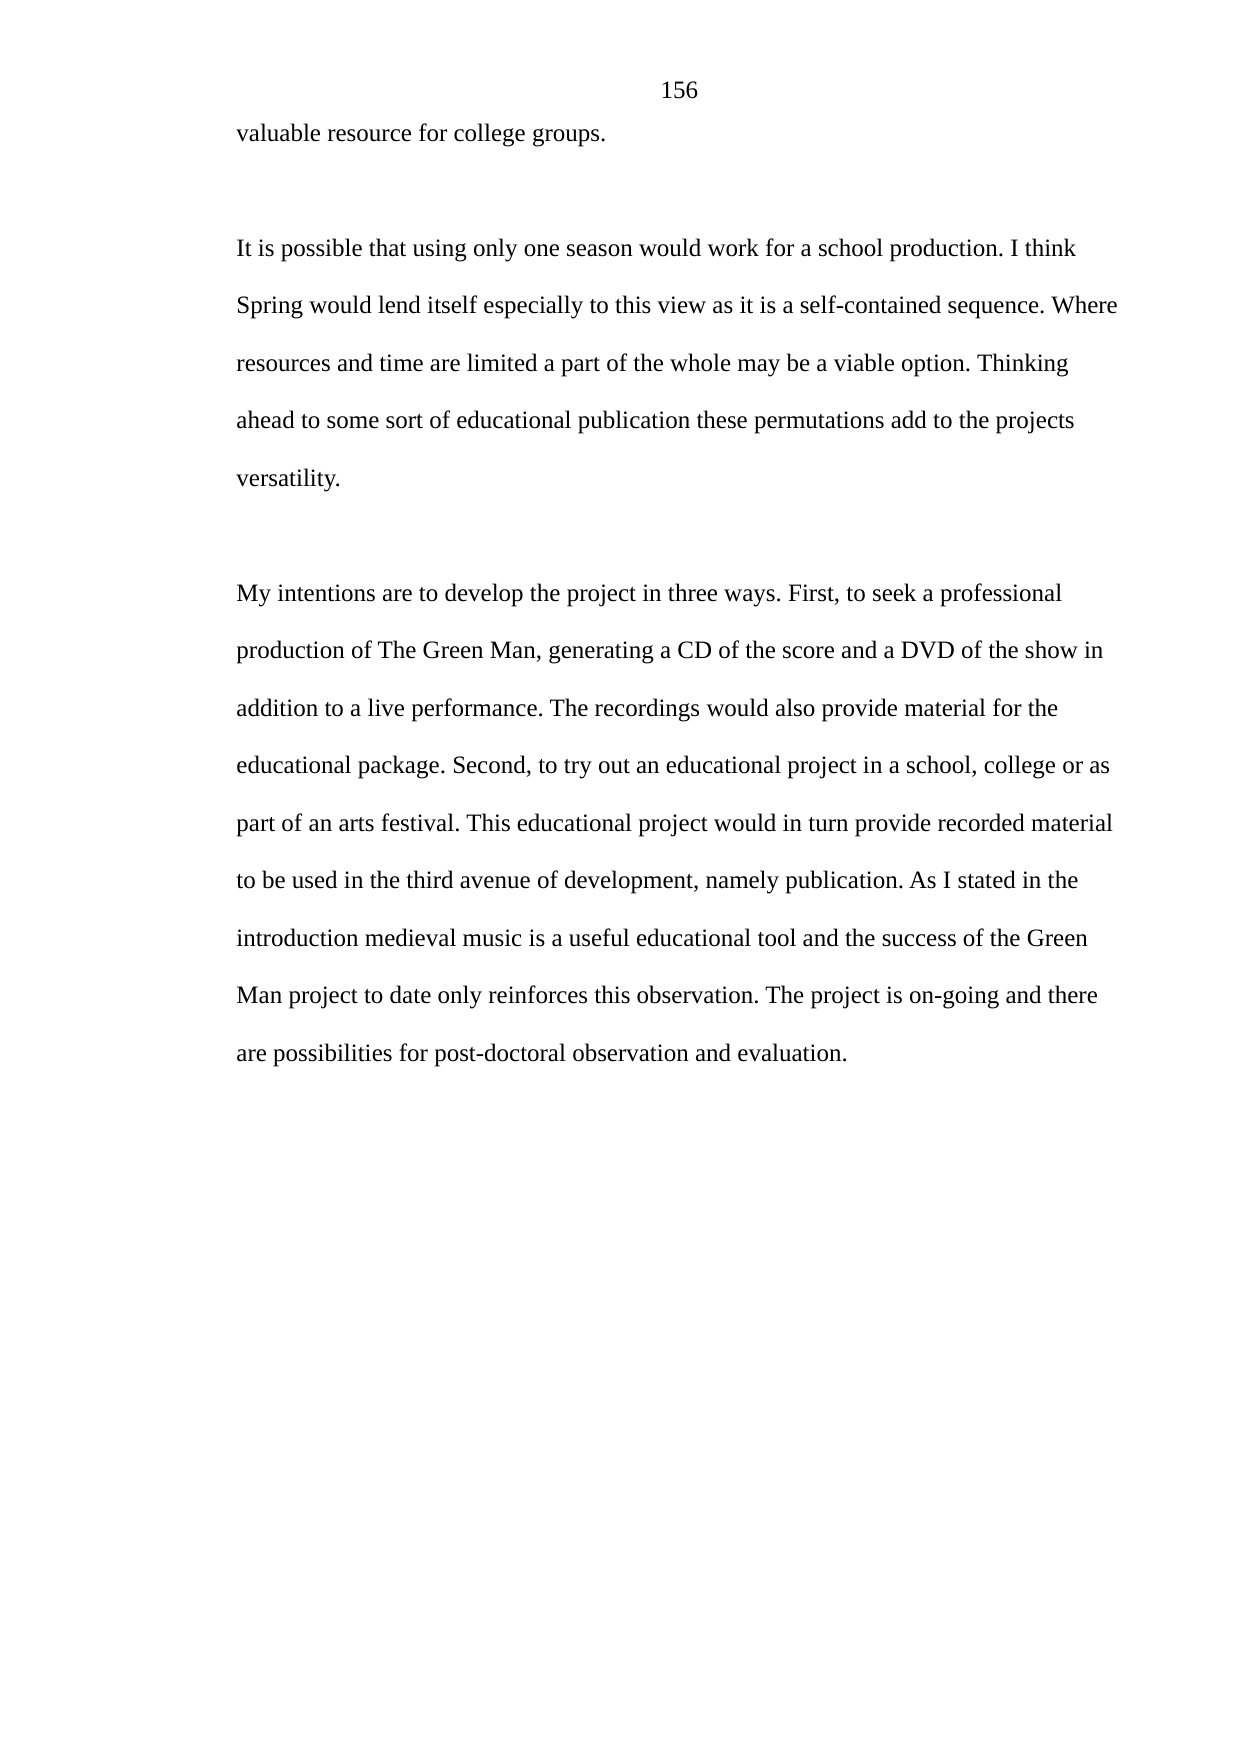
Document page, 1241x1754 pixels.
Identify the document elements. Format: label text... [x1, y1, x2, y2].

text My intentions are to develop the project in three ways. First, to seek a professional production of The Green Man, generating a CD of the score and a DVD of the show in addition to a live performance. The recordings would also provide material for the educational package. Second, to try out an educational project in a school, college or as part of an arts festival. This educational project would in turn provide recorded material to be used in the third avenue of development, namely publication. As I stated in the introduction medieval music is a useful educational tool and the success of the Green Man project to date only reinforces this observation. The project is on-going and there are possibilities for post-doctoral observation and evaluation. [236, 578, 1122, 1067]
text It is possible that using only one season would work for a school production. I think Spring would lend itself especially to this view as it is a self-contained sequence. Where resources and time are limited a part of the whole may be a viable option. Thinking ahead to some sort of educational publication these permutations add to the projects versatility. [236, 233, 1122, 492]
text valuable resource for college groups. [236, 118, 1122, 147]
